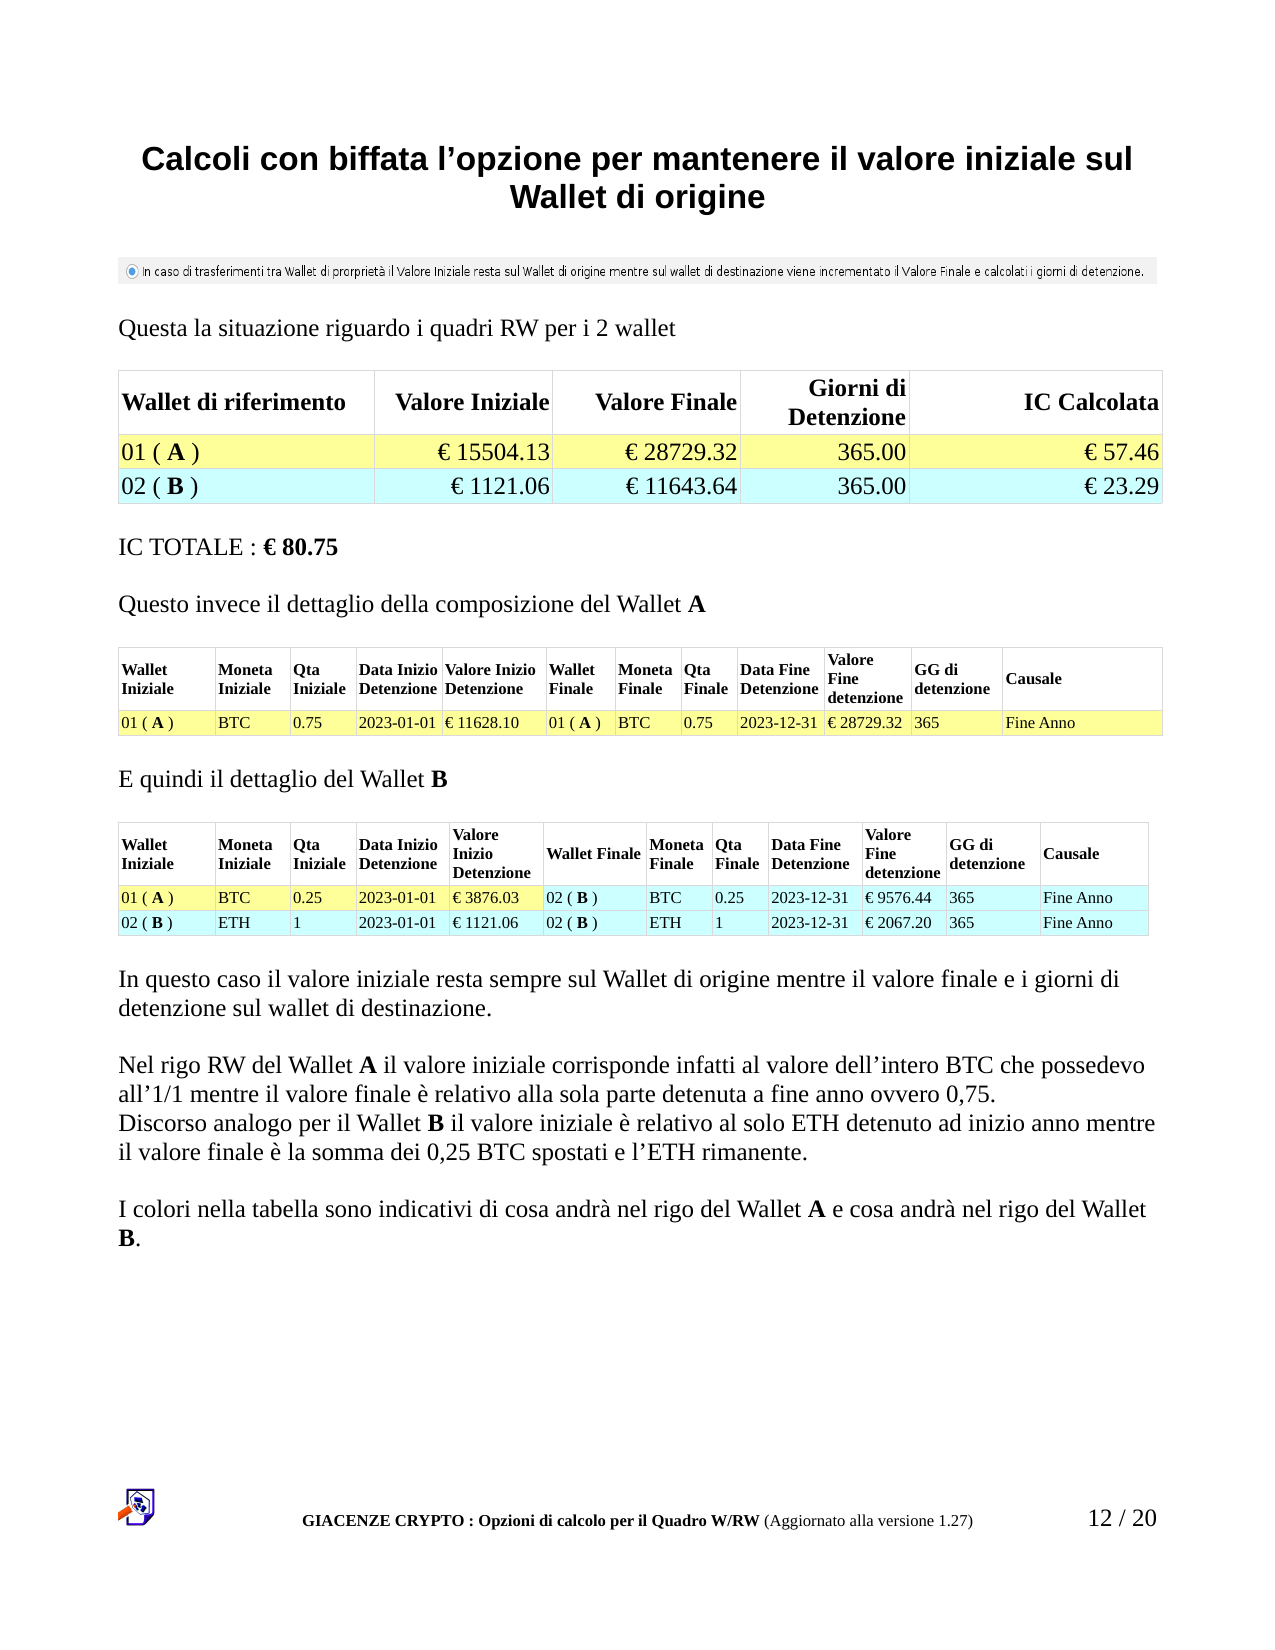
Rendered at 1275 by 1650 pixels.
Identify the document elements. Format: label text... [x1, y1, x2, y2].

table_cell 0.75 [291, 711, 356, 735]
table_cell 1 [713, 911, 768, 935]
table_header GG di detenzione [912, 648, 1002, 710]
table_cell € 11643.64 [553, 469, 740, 503]
table_cell Fine Anno [1041, 911, 1148, 935]
table_header Qta Iniziale [291, 648, 356, 710]
table_header Moneta Finale [616, 648, 681, 710]
table_header Moneta Iniziale [216, 823, 290, 885]
table_cell 01 ( A ) [119, 435, 374, 468]
table_cell € 15504.13 [375, 435, 552, 468]
table_header Data Fine Detenzione [769, 823, 862, 885]
table_header GG di detenzione [947, 823, 1040, 885]
table_header Wallet Finale [544, 823, 646, 885]
table_cell 02 ( B ) [544, 886, 646, 910]
picture [118, 257, 1157, 284]
table_cell € 1121.06 [375, 469, 552, 503]
text Questa la situazione riguardo i quadri RW per i 2 wallet [118, 313, 1157, 341]
table_cell 2023-12-31 [769, 911, 862, 935]
table_cell 2023-01-01 [357, 711, 442, 735]
table_cell 0.25 [713, 886, 768, 910]
table_cell € 3876.03 [450, 886, 543, 910]
table_cell 02 ( B ) [544, 911, 646, 935]
table_cell 1 [291, 911, 356, 935]
table_header Valore Finale [553, 371, 740, 433]
text In questo caso il valore iniziale resta sempre sul Wallet di origine mentre il valore finale e i giorni di detenzione sul wallet di destinazione. [118, 964, 1157, 1022]
table_header Valore Iniziale [375, 371, 552, 433]
table_cell 2023-12-31 [769, 886, 862, 910]
table_cell 02 ( B ) [119, 469, 374, 503]
table_header Valore Inizio Detenzione [450, 823, 543, 885]
table_cell 365.00 [741, 435, 909, 468]
table_header Data Fine Detenzione [738, 648, 824, 710]
table_cell BTC [647, 886, 712, 910]
table_cell € 23.29 [910, 469, 1162, 503]
table_header Qta Finale [682, 648, 737, 710]
table_header Wallet Iniziale [119, 648, 215, 710]
table_cell Fine Anno [1003, 711, 1162, 735]
table_cell BTC [216, 711, 290, 735]
table_cell 365 [947, 886, 1040, 910]
table_cell 0.75 [682, 711, 737, 735]
picture [118, 1488, 155, 1526]
table_header Qta Finale [713, 823, 768, 885]
table_cell 2023-01-01 [357, 886, 449, 910]
table_header Causale [1041, 823, 1148, 885]
table_header Causale [1003, 648, 1162, 710]
table_cell Fine Anno [1041, 886, 1148, 910]
table_cell € 28729.32 [553, 435, 740, 468]
table_header IC Calcolata [910, 371, 1162, 433]
table_cell 2023-12-31 [738, 711, 824, 735]
table_cell 01 ( A ) [547, 711, 615, 735]
table_header Moneta Finale [647, 823, 712, 885]
text Nel rigo RW del Wallet A il valore iniziale corrisponde infatti al valore dell’intero BTC che possedevo all’1/1 mentre il valore finale è relativo alla sola parte detenuta a fine anno ovvero 0,75. [118, 1050, 1157, 1108]
table_header Data Inizio Detenzione [357, 823, 449, 885]
text E quindi il dettaglio del Wallet B [118, 764, 1157, 793]
table_cell € 57.46 [910, 435, 1162, 468]
table_header Giorni di Detenzione [741, 371, 909, 433]
table_cell € 1121.06 [450, 911, 543, 935]
text I colori nella tabella sono indicativi di cosa andrà nel rigo del Wallet A e cosa andrà nel rigo del Wallet B. [118, 1194, 1157, 1252]
table_header Valore Inizio Detenzione [443, 648, 546, 710]
table_header Wallet Finale [547, 648, 615, 710]
text Questo invece il dettaglio della composizione del Wallet A [118, 589, 1157, 618]
table_header Wallet di riferimento [119, 371, 374, 433]
table_cell € 28729.32 [825, 711, 911, 735]
table_cell 02 ( B ) [119, 911, 215, 935]
table_cell 365 [912, 711, 1002, 735]
table_cell BTC [216, 886, 290, 910]
text IC TOTALE : € 80.75 [118, 532, 1157, 561]
text Discorso analogo per il Wallet B il valore iniziale è relativo al solo ETH detenuto ad inizio anno mentre il valore finale è la somma dei 0,25 BTC spostati e l’ETH rimanente. [118, 1108, 1157, 1165]
table_header Valore Fine detenzione [825, 648, 911, 710]
table_header Qta Iniziale [291, 823, 356, 885]
table_cell BTC [616, 711, 681, 735]
table_cell 365 [947, 911, 1040, 935]
table_cell 01 ( A ) [119, 886, 215, 910]
table_cell 0.25 [291, 886, 356, 910]
table_cell € 2067.20 [863, 911, 946, 935]
table_header Data Inizio Detenzione [357, 648, 442, 710]
table_cell 01 ( A ) [119, 711, 215, 735]
table_cell € 11628.10 [443, 711, 546, 735]
table_cell ETH [647, 911, 712, 935]
table_cell ETH [216, 911, 290, 935]
table_cell 2023-01-01 [357, 911, 449, 935]
table_header Wallet Iniziale [119, 823, 215, 885]
subtitle Calcoli con biffata l’opzione per mantenere il valore iniziale sul Wallet di origine [118, 139, 1157, 216]
table_cell 365.00 [741, 469, 909, 503]
table_header Moneta Iniziale [216, 648, 290, 710]
table_header Valore Fine detenzione [863, 823, 946, 885]
table_cell € 9576.44 [863, 886, 946, 910]
